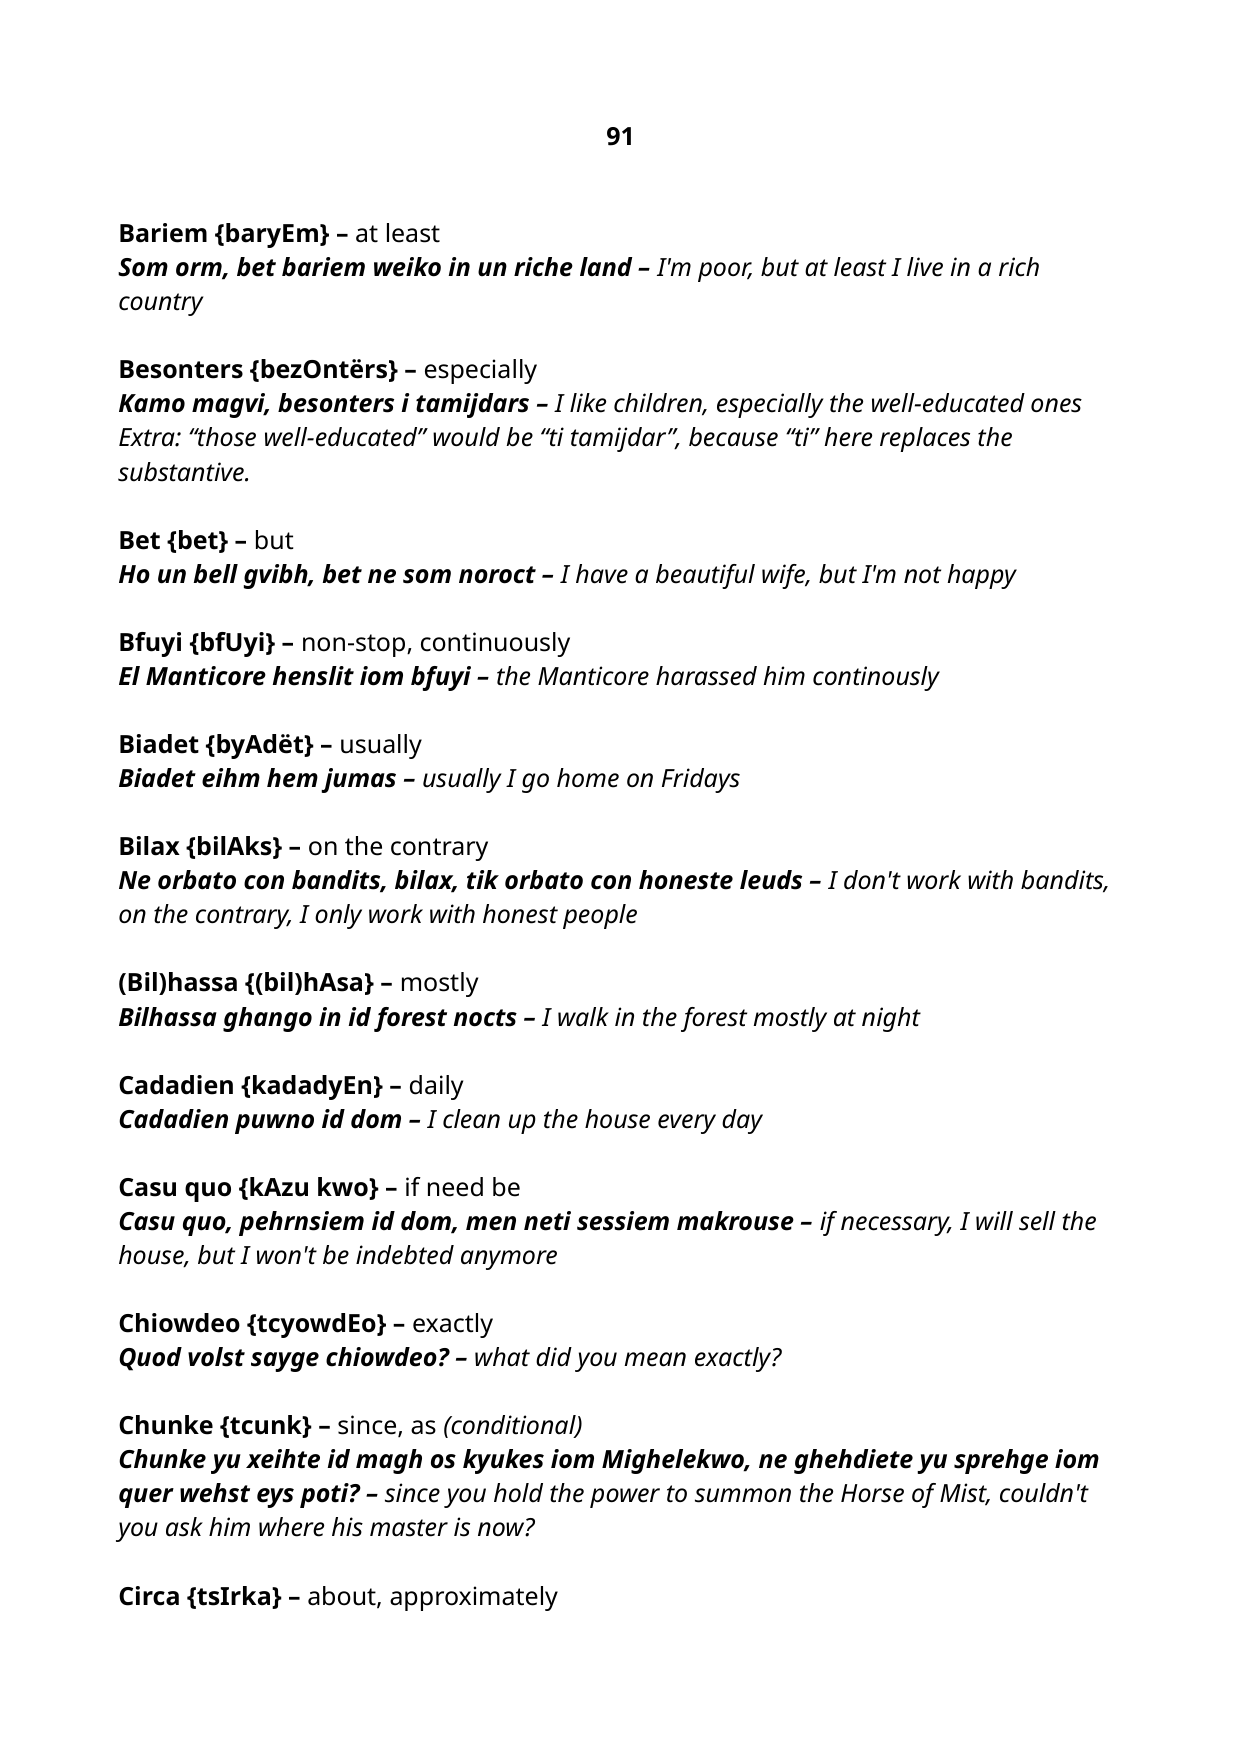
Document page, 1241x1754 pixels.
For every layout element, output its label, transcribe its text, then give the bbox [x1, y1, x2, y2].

text Chunke yu xeihte id magh os kyukes iom Mighelekwo, ne ghehdiete yu sprehge iom quer wehst eys poti? – since you hold the power to summon the Horse of Mist, couldn't you ask him where his master is now? [118, 1442, 1123, 1544]
text Chunke {tcunk} – since, as (conditional) [118, 1408, 1123, 1442]
text Bariem {baryEm} – at least [118, 216, 1123, 250]
text El Manticore henslit iom bfuyi – the Manticore harassed him continously [118, 658, 1123, 693]
text Biadet {byAdët} – usually [118, 727, 1123, 761]
text Ne orbato con bandits, bilax, tik orbato con honeste leuds – I don't work with bandits, on the contrary, I only work with honest people [118, 863, 1123, 931]
text Bet {bet} – but [118, 522, 1123, 556]
text Bilhassa ghango in id forest nocts – I walk in the forest mostly at night [118, 999, 1123, 1033]
text Ho un bell gvibh, bet ne som noroct – I have a beautiful wife, but I'm not happy [118, 556, 1123, 590]
text Circa {tsIrka} – about, approximately [118, 1578, 1123, 1612]
text Cadadien puwno id dom – I clean up the house every day [118, 1101, 1123, 1135]
text Bilax {bilAks} – on the contrary [118, 829, 1123, 863]
text Besonters {bezOntërs} – especially [118, 352, 1123, 386]
text (Bil)hassa {(bil)hAsa} – mostly [118, 965, 1123, 999]
text Bfuyi {bfUyi} – non-stop, continuously [118, 624, 1123, 658]
text Casu quo {kAzu kwo} – if need be [118, 1169, 1123, 1203]
text Som orm, bet bariem weiko in un riche land – I'm poor, but at least I live in a rich country [118, 250, 1123, 318]
text Quod volst sayge chiowdeo? – what did you mean exactly? [118, 1340, 1123, 1374]
text Biadet eihm hem jumas – usually I go home on Fridays [118, 761, 1123, 795]
text Kamo magvi, besonters i tamijdars – I like children, especially the well-educated ones [118, 386, 1123, 420]
text Chiowdeo {tcyowdEo} – exactly [118, 1306, 1123, 1340]
text Extra: “those well-educated” would be “ti tamijdar”, because “ti” here replaces the substantive. [118, 420, 1123, 488]
text Cadadien {kadadyEn} – daily [118, 1067, 1123, 1101]
text Casu quo, pehrnsiem id dom, men neti sessiem makrouse – if necessary, I will sell the house, but I won't be indebted anymore [118, 1203, 1123, 1272]
